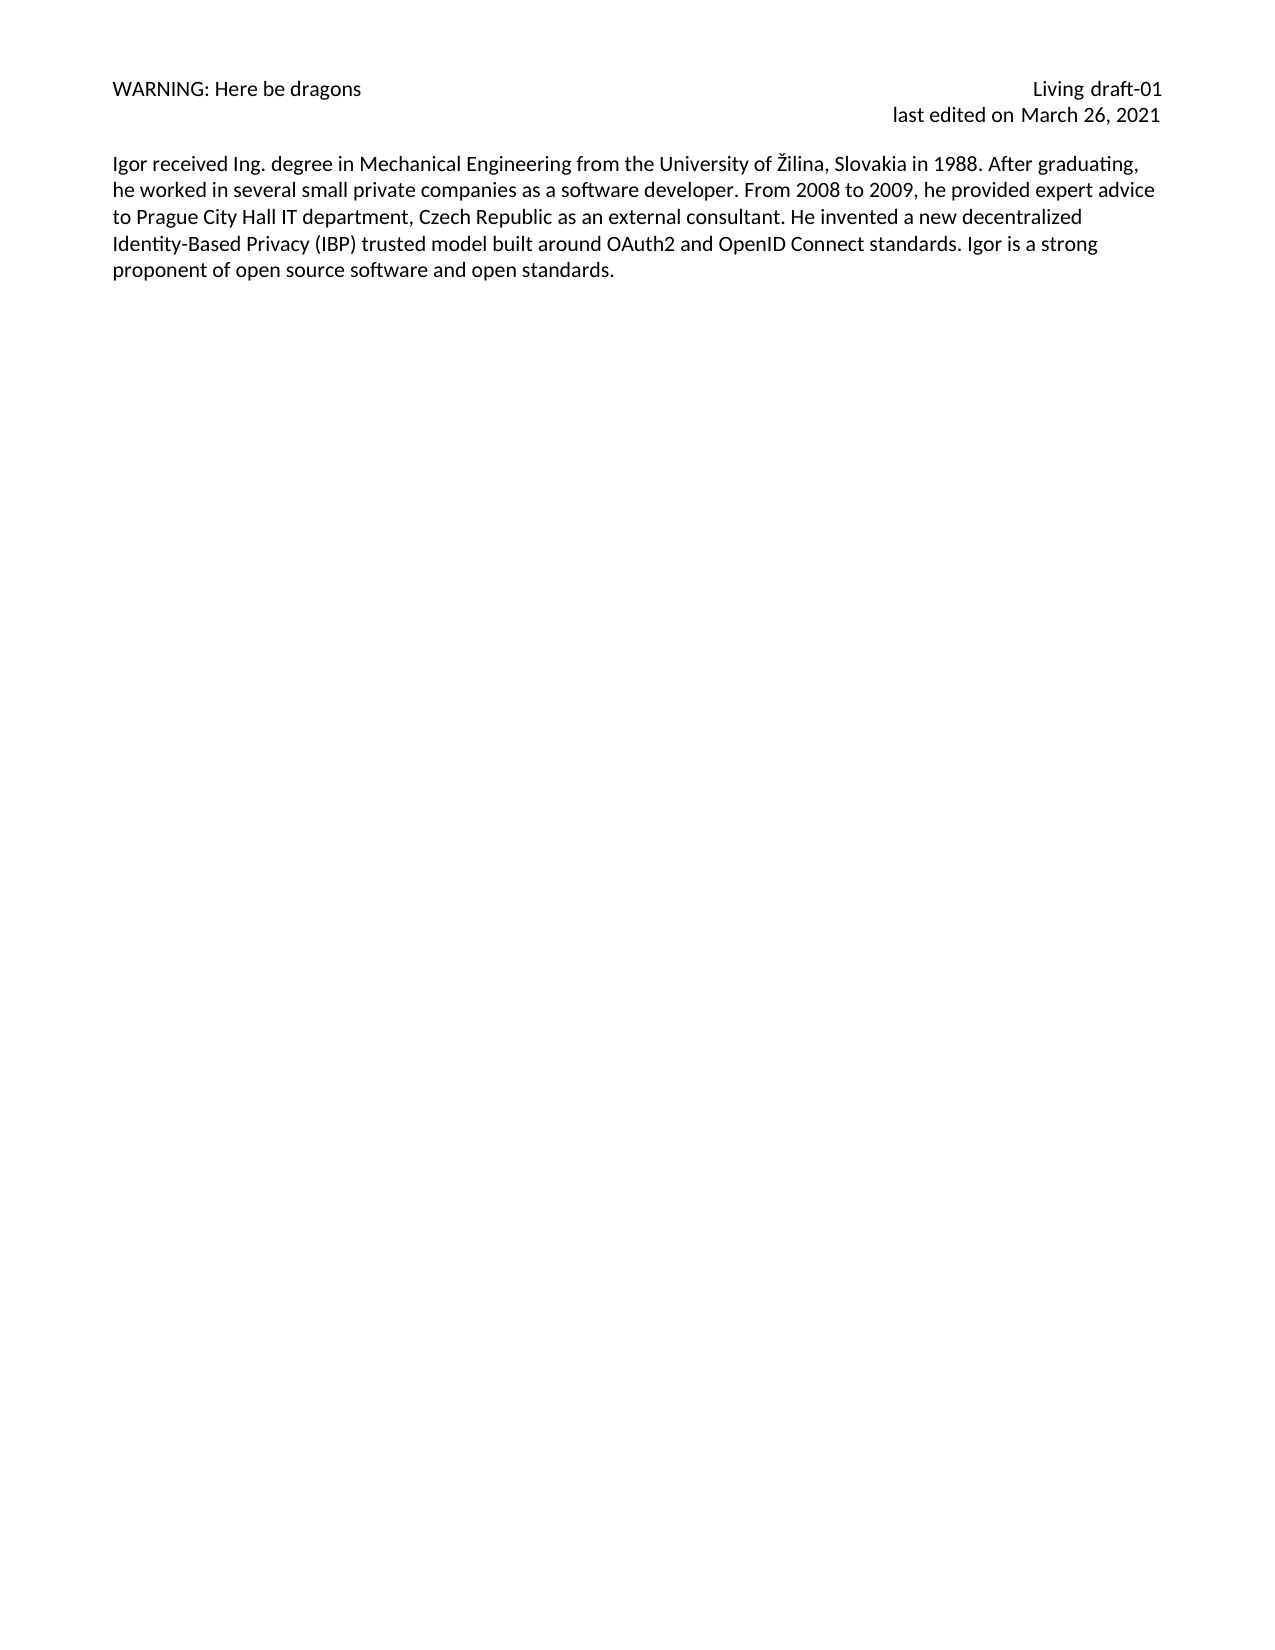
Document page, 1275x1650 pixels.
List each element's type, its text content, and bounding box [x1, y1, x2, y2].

text Igor received Ing. degree in Mechanical Engineering from the University of Žilina, Slovakia in 1988. After graduating, he worked in several small private companies as a software developer. From 2008 to 2009, he provided expert advice to Prague City Hall IT department, Czech Republic as an external consultant. He invented a new decentralized Identity-Based Privacy (IBP) trusted model built around OAuth2 and OpenID Connect standards. Igor is a strong proponent of open source software and open standards. [112, 150, 1162, 283]
